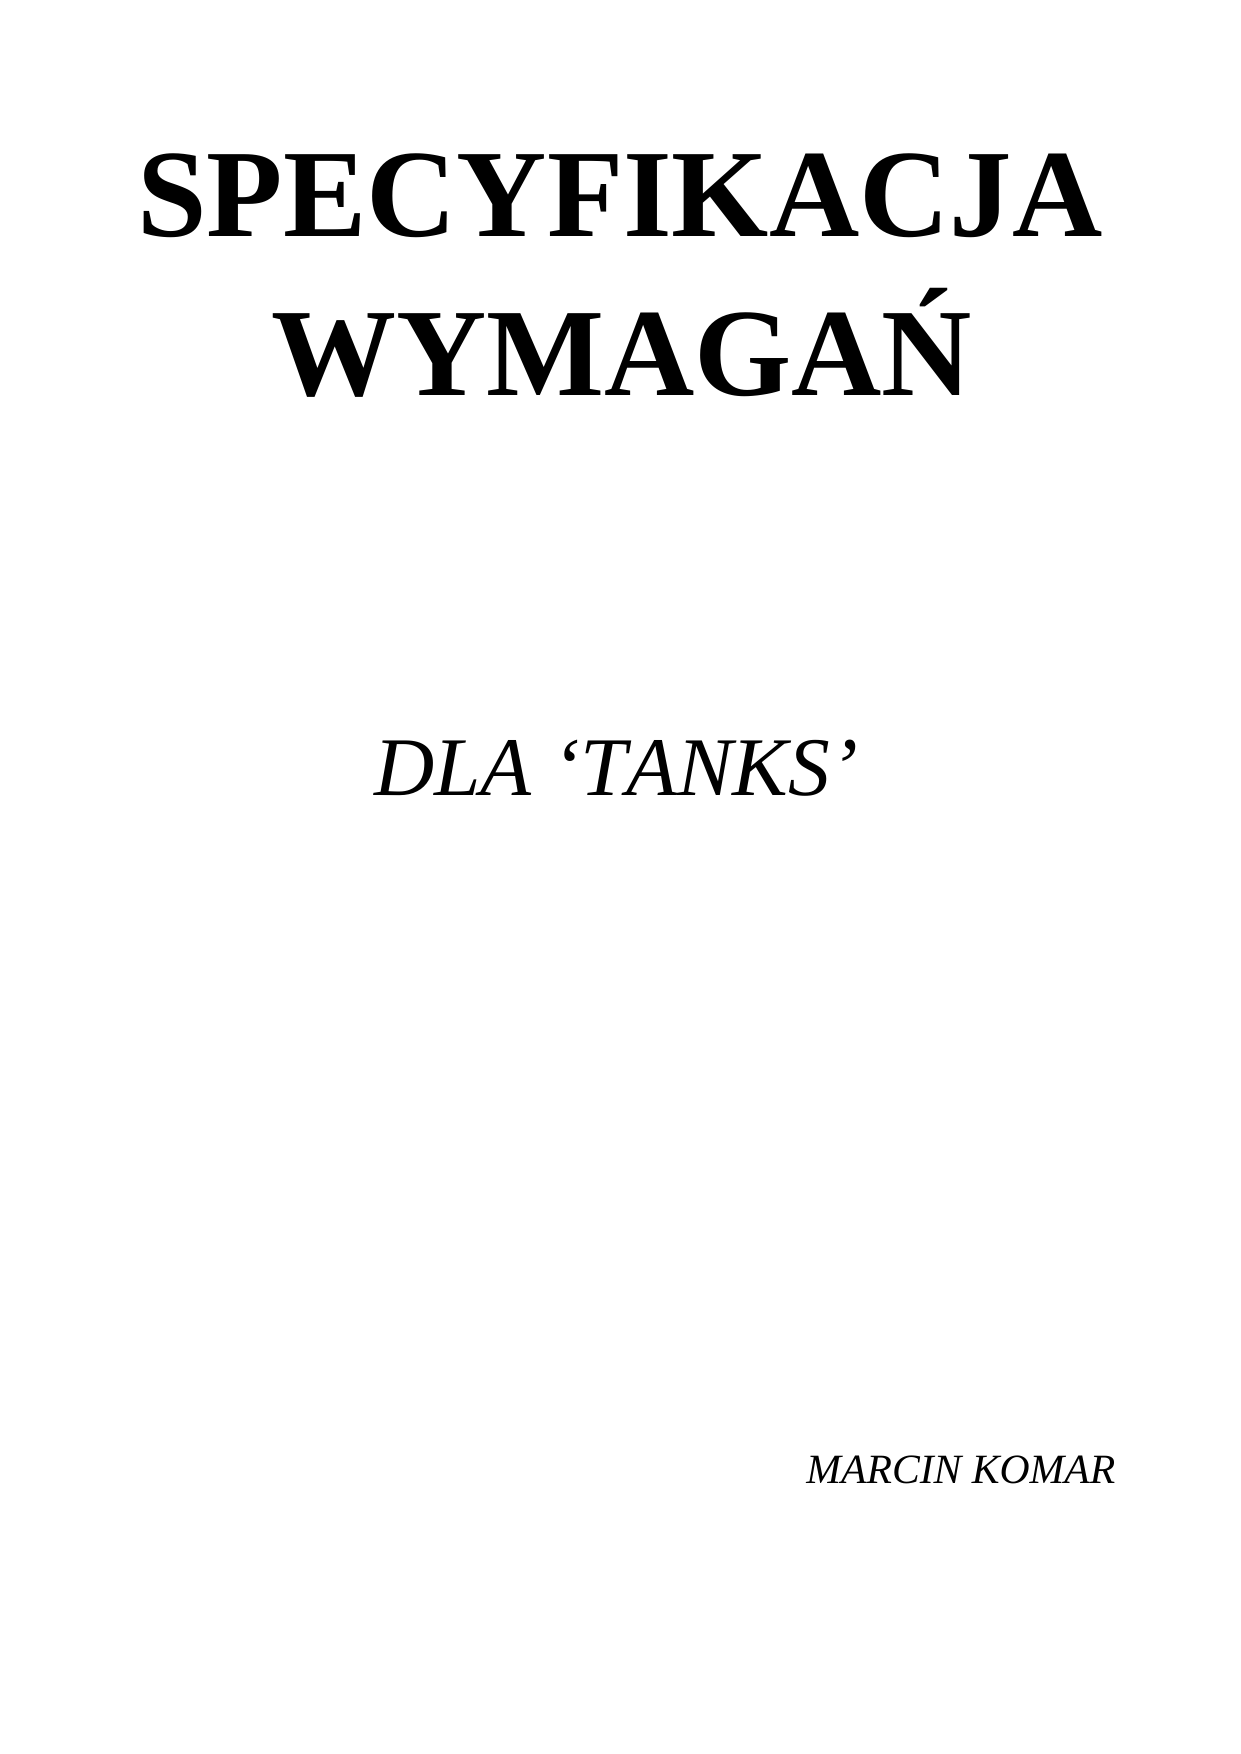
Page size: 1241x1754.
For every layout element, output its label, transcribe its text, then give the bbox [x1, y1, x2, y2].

text SPECYFIKACJA [137, 120, 1127, 264]
text DLA ‘TANKS’ [118, 718, 1121, 814]
text WYMAGAŃ [271, 278, 1127, 422]
text MARCIN KOMAR [118, 1444, 1119, 1492]
